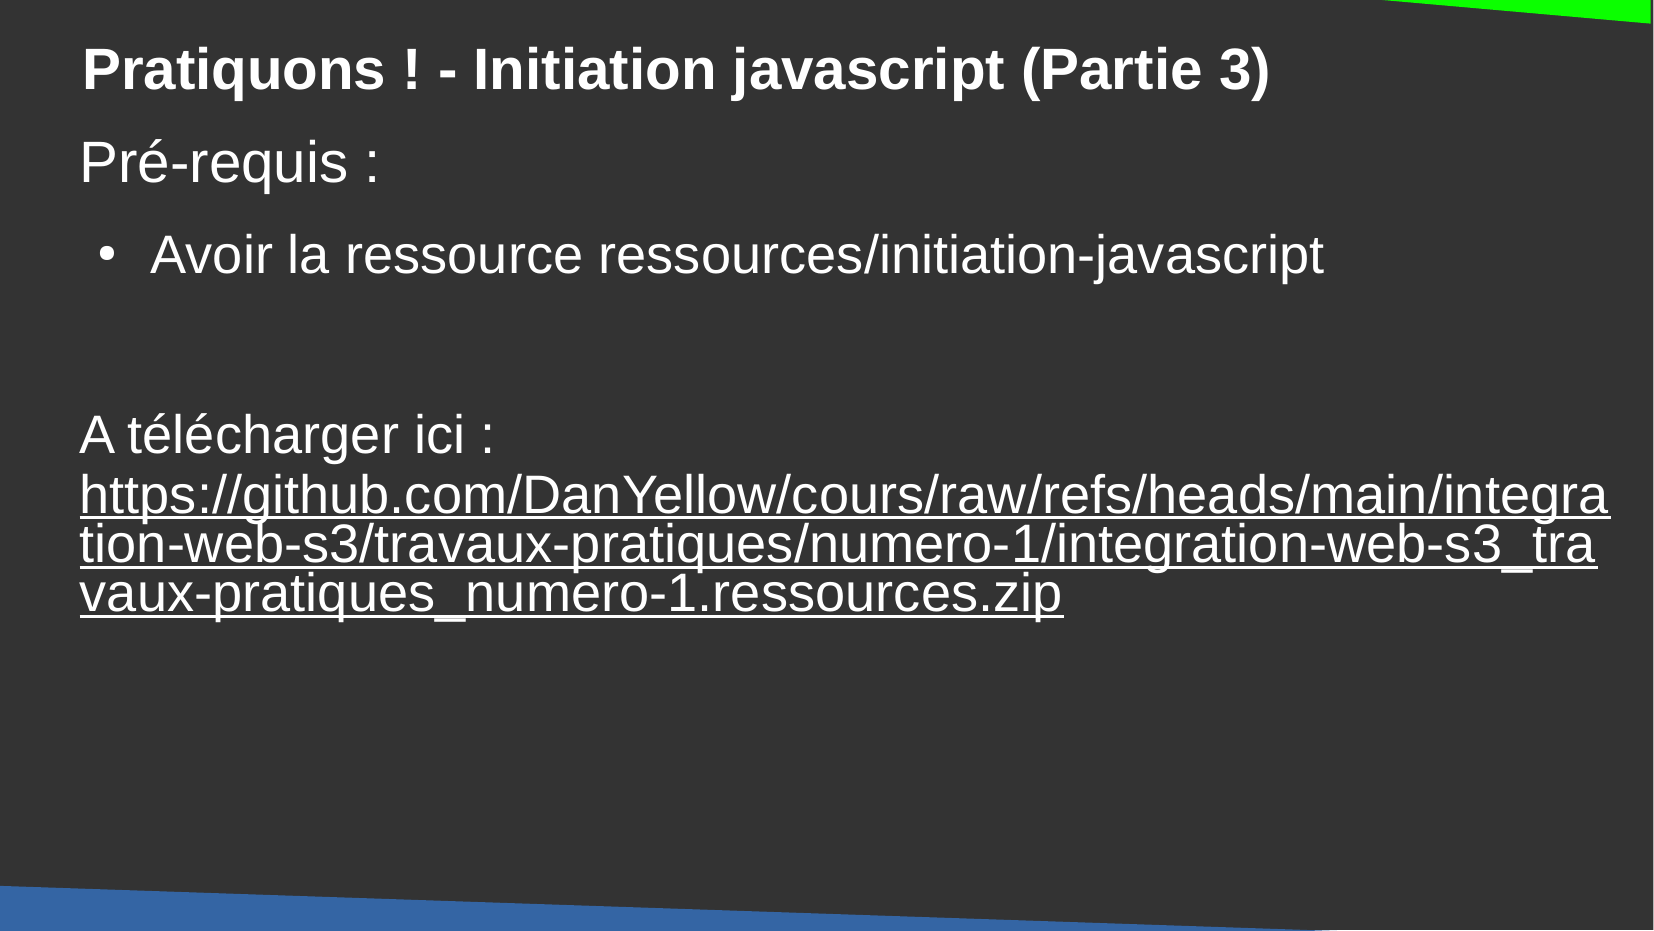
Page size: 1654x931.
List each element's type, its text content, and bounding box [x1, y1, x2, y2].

text_box [0, 885, 1337, 931]
title Pratiquons ! - Initiation javascript (Partie 3) [82, 37, 1571, 114]
list Pré-requis : Avoir la ressource ressources/initiation-javascript A télécharger ici : https://github.com/DanYellow/cours/raw/refs/heads/main/integration-web-s3/travaux-pratiques/numero-1/integration-web-s3_travaux-pratiques_numero-1.ressources.zip [79, 129, 1619, 715]
text_box [1382, 0, 1651, 24]
